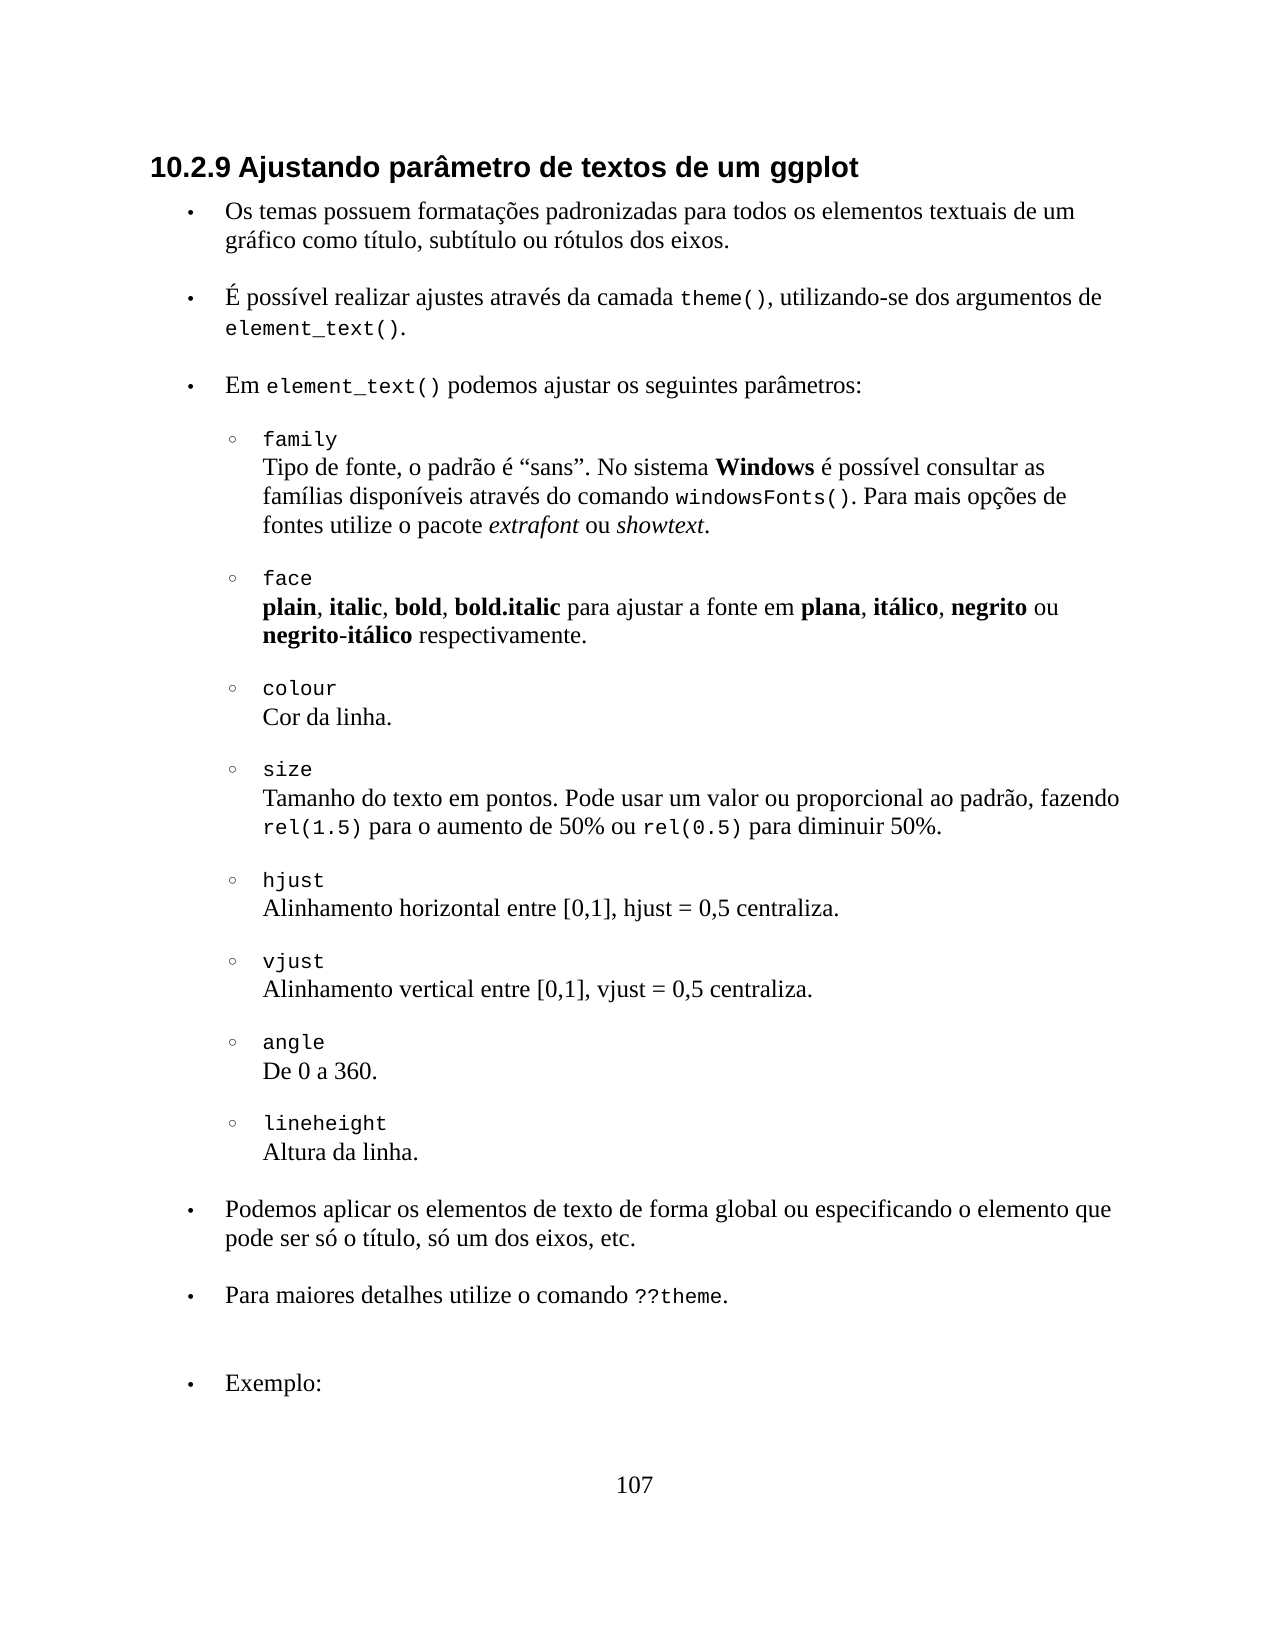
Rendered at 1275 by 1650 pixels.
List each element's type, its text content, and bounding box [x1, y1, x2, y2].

list Para maiores detalhes utilize o comando ??theme. [187, 1281, 1125, 1339]
list colour Cor da linha. [225, 678, 1125, 759]
list angle De 0 a 360. [225, 1032, 1125, 1113]
list face plain, italic, bold, bold.italic para ajustar a fonte em plana, itálico, negrito ou negrito-itálico respectivamente. [225, 568, 1125, 678]
list vjust Alinhamento vertical entre [0,1], vjust = 0,5 centraliza. [225, 951, 1125, 1032]
list É possível realizar ajustes através da camada theme(), utilizando-se dos argumentos de element_text(). [187, 282, 1125, 370]
list Exemplo: [187, 1368, 1125, 1425]
list Em element_text() podemos ajustar os seguintes parâmetros: [187, 370, 1125, 428]
list family Tipo de fonte, o padrão é “sans”. No sistema Windows é possível consultar as famílias disponíveis através do comando windowsFonts(). Para mais opções de fontes utilize o pacote extrafont ou showtext. [225, 428, 1125, 568]
list hjust Alinhamento horizontal entre [0,1], hjust = 0,5 centraliza. [225, 870, 1125, 951]
list size Tamanho do texto em pontos. Pode usar um valor ou proporcional ao padrão, fazendo rel(1.5) para o aumento de 50% ou rel(0.5) para diminuir 50%. [225, 759, 1125, 870]
list lineheight Altura da linha. [225, 1113, 1125, 1194]
list Os temas possuem formatações padronizadas para todos os elementos textuais de um gráfico como título, subtítulo ou rótulos dos eixos. [187, 196, 1125, 282]
list Podemos aplicar os elementos de texto de forma global ou especificando o elemento que pode ser só o título, só um dos eixos, etc. [187, 1194, 1125, 1281]
subtitle 10.2.9 Ajustando parâmetro de textos de um ggplot [150, 150, 1125, 183]
